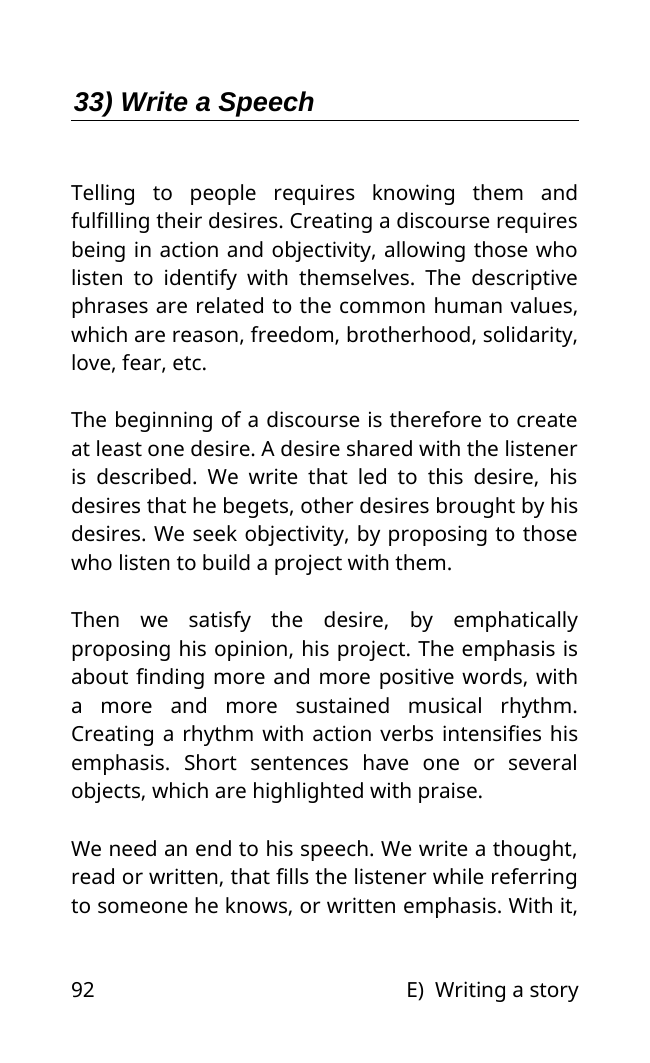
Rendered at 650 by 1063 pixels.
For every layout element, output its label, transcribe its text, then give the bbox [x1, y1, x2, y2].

text The beginning of a discourse is therefore to create at least one desire. A desire shared with the listener is described. We write that led to this desire, his desires that he begets, other desires brought by his desires. We seek objectivity, by proposing to those who listen to build a project with them. [71, 405, 579, 576]
text We need an end to his speech. We write a thought, read or written, that fills the listener while referring to someone he knows, or written emphasis. With it, [71, 834, 579, 919]
text Telling to people requires knowing them and fulfilling their desires. Creating a discourse requires being in action and objectivity, allowing those who listen to identify with themselves. The descriptive phrases are related to the common human values, which are reason, freedom, brotherhood, solidarity, love, fear, etc. [71, 178, 579, 377]
subtitle Write a Speech [71, 84, 579, 120]
text Then we satisfy the desire, by emphatically proposing his opinion, his project. The emphasis is about finding more and more positive words, with a more and more sustained musical rhythm. Creating a rhythm with action verbs intensifies his emphasis. Short sentences have one or several objects, which are highlighted with praise. [71, 606, 579, 804]
